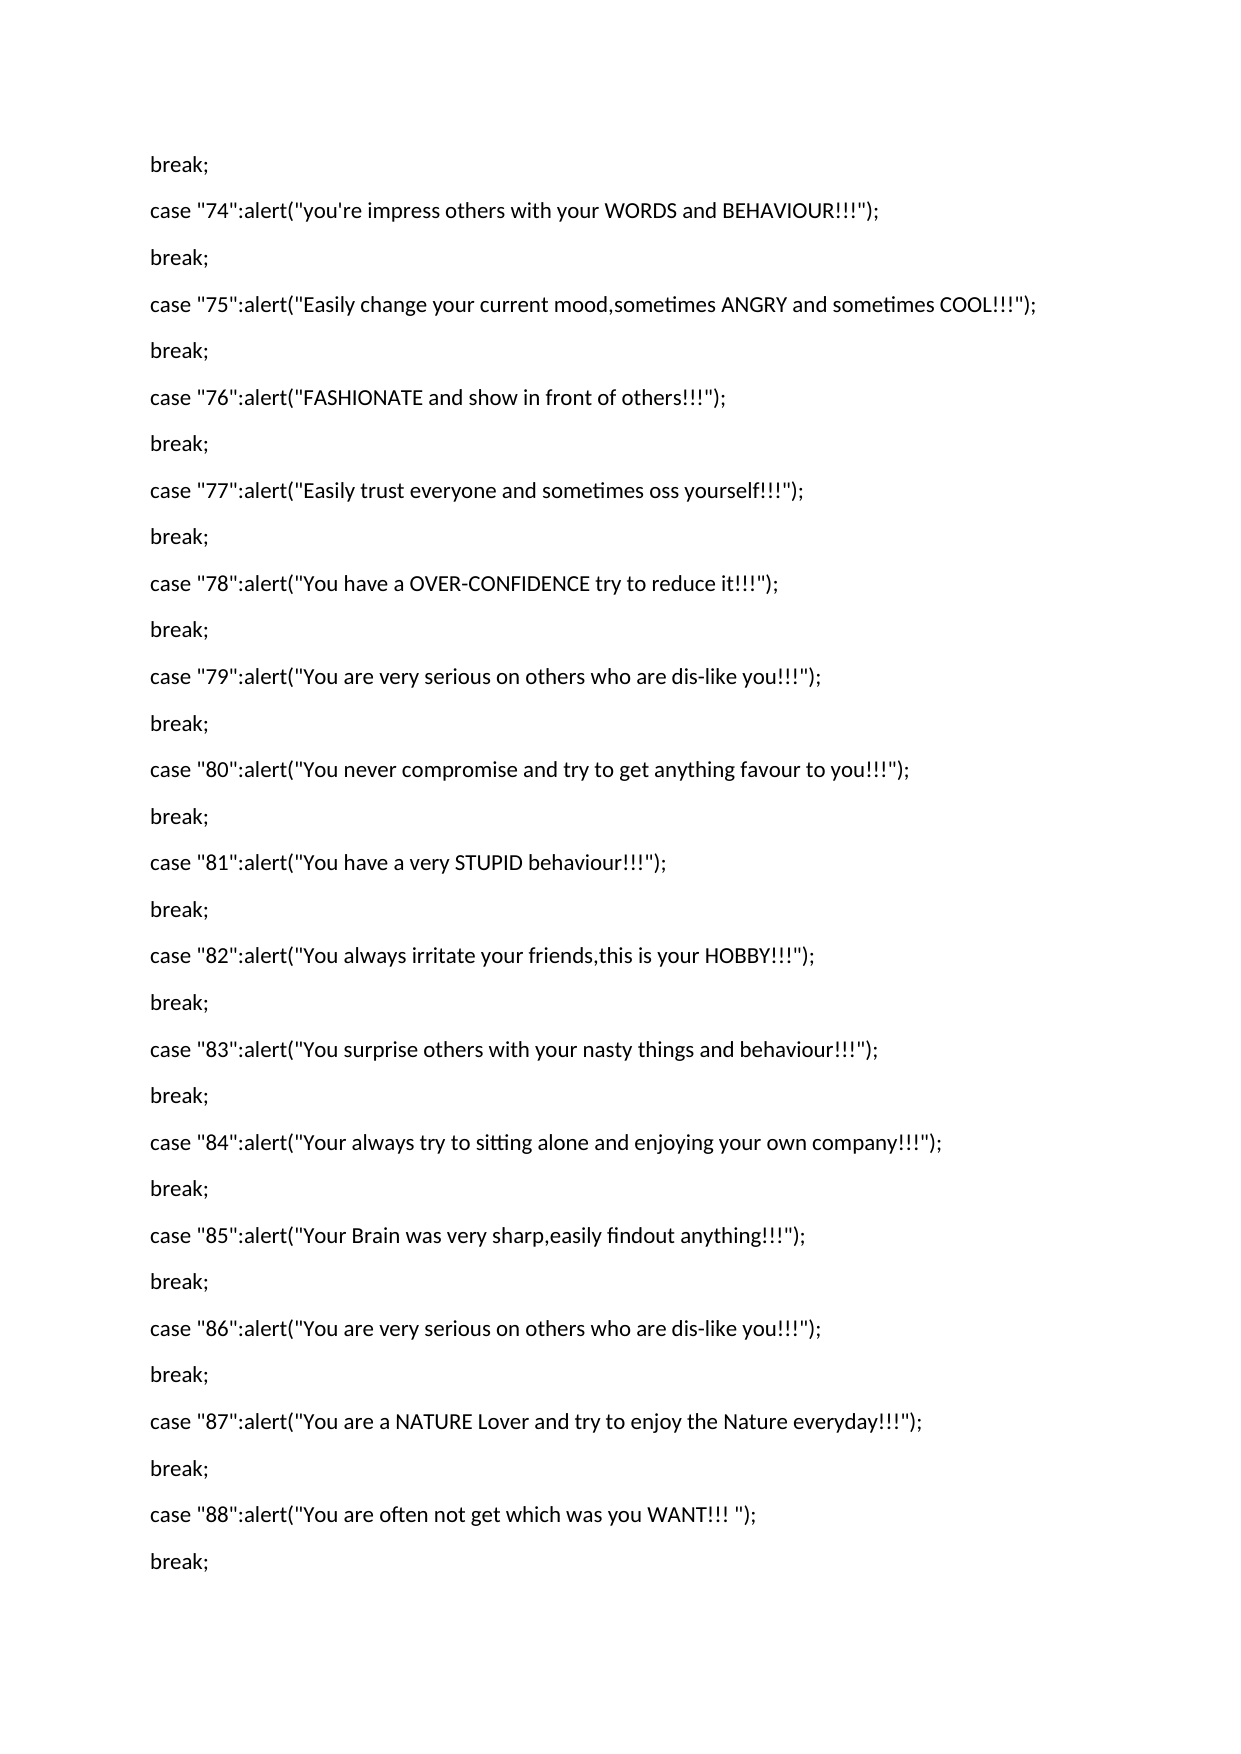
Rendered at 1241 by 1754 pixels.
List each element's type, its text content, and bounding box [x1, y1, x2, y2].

text break; [150, 429, 1090, 457]
text case "75":alert("Easily change your current mood,sometimes ANGRY and sometimes COOL!!!"); [150, 290, 1090, 318]
text case "83":alert("You surprise others with your nasty things and behaviour!!!"); [150, 1035, 1090, 1063]
text case "76":alert("FASHIONATE and show in front of others!!!"); [150, 383, 1090, 411]
text case "74":alert("you're impress others with your WORDS and BEHAVIOUR!!!"); [150, 197, 1090, 224]
text case "77":alert("Easily trust everyone and sometimes oss yourself!!!"); [150, 476, 1090, 504]
text break; [150, 1174, 1090, 1202]
text case "81":alert("You have a very STUPID behaviour!!!"); [150, 848, 1090, 876]
text case "86":alert("You are very serious on others who are dis-like you!!!"); [150, 1314, 1090, 1342]
text break; [150, 802, 1090, 830]
text case "84":alert("Your always try to sitting alone and enjoying your own company!!!"); [150, 1128, 1090, 1156]
text break; [150, 616, 1090, 644]
text break; [150, 1547, 1090, 1575]
text break; [150, 988, 1090, 1016]
text break; [150, 336, 1090, 364]
text break; [150, 150, 1090, 178]
text break; [150, 1081, 1090, 1109]
text break; [150, 1454, 1090, 1482]
text break; [150, 1267, 1090, 1296]
text break; [150, 1361, 1090, 1389]
text break; [150, 709, 1090, 737]
text break; [150, 522, 1090, 551]
text break; [150, 895, 1090, 923]
text case "82":alert("You always irritate your friends,this is your HOBBY!!!"); [150, 942, 1090, 969]
text case "79":alert("You are very serious on others who are dis-like you!!!"); [150, 662, 1090, 690]
text case "88":alert("You are often not get which was you WANT!!! "); [150, 1500, 1090, 1528]
text case "87":alert("You are a NATURE Lover and try to enjoy the Nature everyday!!!"); [150, 1407, 1090, 1435]
text case "78":alert("You have a OVER-CONFIDENCE try to reduce it!!!"); [150, 569, 1090, 597]
text case "80":alert("You never compromise and try to get anything favour to you!!!"); [150, 755, 1090, 783]
text break; [150, 243, 1090, 271]
text case "85":alert("Your Brain was very sharp,easily findout anything!!!"); [150, 1221, 1090, 1249]
